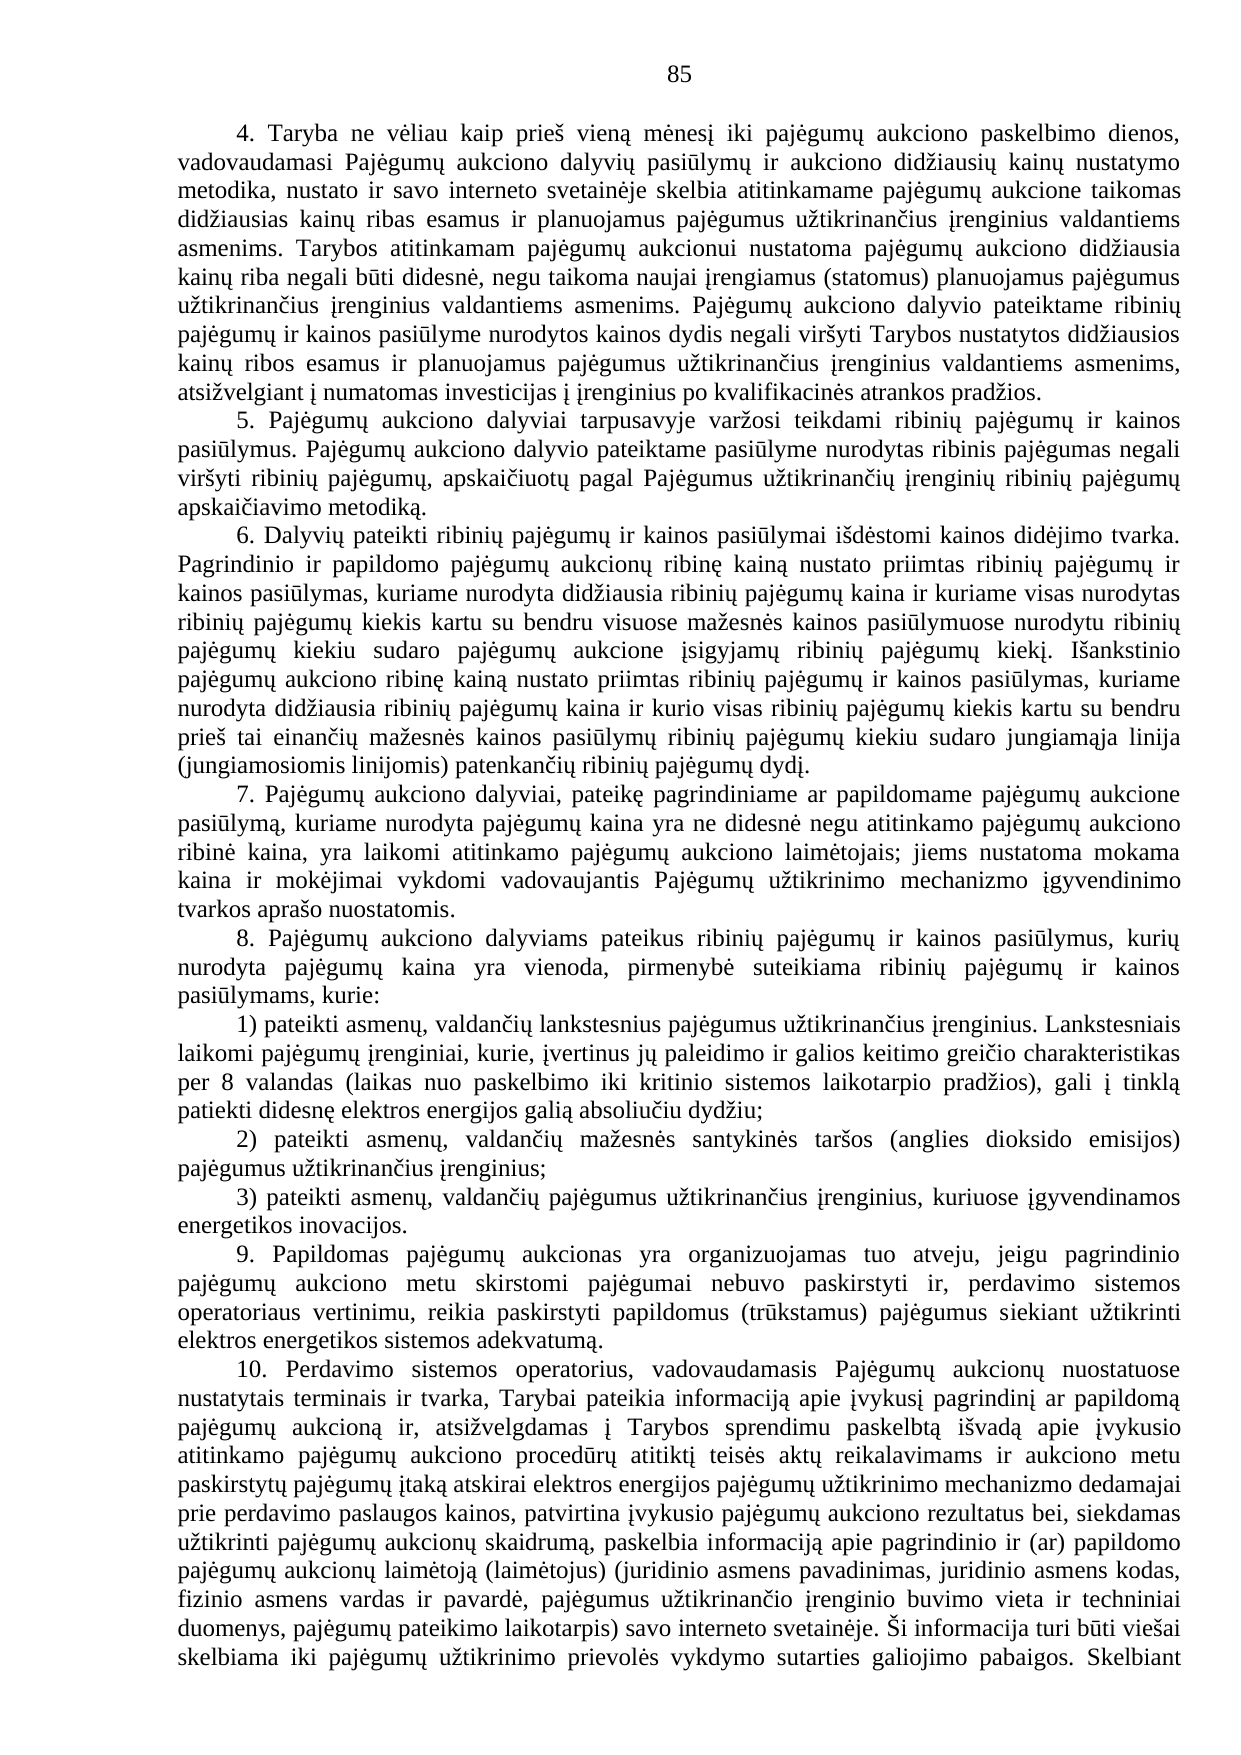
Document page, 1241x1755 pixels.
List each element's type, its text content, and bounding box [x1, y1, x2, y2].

text 1) pateikti asmenų, valdančių lankstesnius pajėgumus užtikrinančius įrenginius. Lankstesniais laikomi pajėgumų įrenginiai, kurie, įvertinus jų paleidimo ir galios keitimo greičio charakteristikas per 8 valandas (laikas nuo paskelbimo iki kritinio sistemos laikotarpio pradžios), gali į tinklą patiekti didesnę elektros energijos galią absoliučiu dydžiu; [177, 1009, 1181, 1124]
text 8. Pajėgumų aukciono dalyviams pateikus ribinių pajėgumų ir kainos pasiūlymus, kurių nurodyta pajėgumų kaina yra vienoda, pirmenybė suteikiama ribinių pajėgumų ir kainos pasiūlymams, kurie: [177, 923, 1181, 1009]
text 10. Perdavimo sistemos operatorius, vadovaudamasis Pajėgumų aukcionų nuostatuose nustatytais terminais ir tvarka, Tarybai pateikia informaciją apie įvykusį pagrindinį ar papildomą pajėgumų aukcioną ir, atsižvelgdamas į Tarybos sprendimu paskelbtą išvadą apie įvykusio atitinkamo pajėgumų aukciono procedūrų atitiktį teisės aktų reikalavimams ir aukciono metu paskirstytų pajėgumų įtaką atskirai elektros energijos pajėgumų užtikrinimo mechanizmo dedamajai prie perdavimo paslaugos kainos, patvirtina įvykusio pajėgumų aukciono rezultatus bei, siekdamas užtikrinti pajėgumų aukcionų skaidrumą, paskelbia informaciją apie pagrindinio ir (ar) papildomo pajėgumų aukcionų laimėtoją (laimėtojus) (juridinio asmens pavadinimas, juridinio asmens kodas, fizinio asmens vardas ir pavardė, pajėgumus užtikrinančio įrenginio buvimo vieta ir techniniai duomenys, pajėgumų pateikimo laikotarpis) savo interneto svetainėje. Ši informacija turi būti viešai skelbiama iki pajėgumų užtikrinimo prievolės vykdymo sutarties galiojimo pabaigos. Skelbiant [177, 1354, 1181, 1671]
text 4. Taryba ne vėliau kaip prieš vieną mėnesį iki pajėgumų aukciono paskelbimo dienos, vadovaudamasi Pajėgumų aukciono dalyvių pasiūlymų ir aukciono didžiausių kainų nustatymo metodika, nustato ir savo interneto svetainėje skelbia atitinkamame pajėgumų aukcione taikomas didžiausias kainų ribas esamus ir planuojamus pajėgumus užtikrinančius įrenginius valdantiems asmenims. Tarybos atitinkamam pajėgumų aukcionui nustatoma pajėgumų aukciono didžiausia kainų riba negali būti didesnė, negu taikoma naujai įrengiamus (statomus) planuojamus pajėgumus užtikrinančius įrenginius valdantiems asmenims. Pajėgumų aukciono dalyvio pateiktame ribinių pajėgumų ir kainos pasiūlyme nurodytos kainos dydis negali viršyti Tarybos nustatytos didžiausios kainų ribos esamus ir planuojamus pajėgumus užtikrinančius įrenginius valdantiems asmenims, atsižvelgiant į numatomas investicijas į įrenginius po kvalifikacinės atrankos pradžios. [177, 118, 1181, 406]
text 7. Pajėgumų aukciono dalyviai, pateikę pagrindiniame ar papildomame pajėgumų aukcione pasiūlymą, kuriame nurodyta pajėgumų kaina yra ne didesnė negu atitinkamo pajėgumų aukciono ribinė kaina, yra laikomi atitinkamo pajėgumų aukciono laimėtojais; jiems nustatoma mokama kaina ir mokėjimai vykdomi vadovaujantis Pajėgumų užtikrinimo mechanizmo įgyvendinimo tvarkos aprašo nuostatomis. [177, 779, 1181, 923]
text 9. Papildomas pajėgumų aukcionas yra organizuojamas tuo atveju, jeigu pagrindinio pajėgumų aukciono metu skirstomi pajėgumai nebuvo paskirstyti ir, perdavimo sistemos operatoriaus vertinimu, reikia paskirstyti papildomus (trūkstamus) pajėgumus siekiant užtikrinti elektros energetikos sistemos adekvatumą. [177, 1239, 1181, 1354]
text 3) pateikti asmenų, valdančių pajėgumus užtikrinančius įrenginius, kuriuose įgyvendinamos energetikos inovacijos. [177, 1182, 1181, 1239]
text 6. Dalyvių pateikti ribinių pajėgumų ir kainos pasiūlymai išdėstomi kainos didėjimo tvarka. Pagrindinio ir papildomo pajėgumų aukcionų ribinę kainą nustato priimtas ribinių pajėgumų ir kainos pasiūlymas, kuriame nurodyta didžiausia ribinių pajėgumų kaina ir kuriame visas nurodytas ribinių pajėgumų kiekis kartu su bendru visuose mažesnės kainos pasiūlymuose nurodytu ribinių pajėgumų kiekiu sudaro pajėgumų aukcione įsigyjamų ribinių pajėgumų kiekį. Išankstinio pajėgumų aukciono ribinę kainą nustato priimtas ribinių pajėgumų ir kainos pasiūlymas, kuriame nurodyta didžiausia ribinių pajėgumų kaina ir kurio visas ribinių pajėgumų kiekis kartu su bendru prieš tai einančių mažesnės kainos pasiūlymų ribinių pajėgumų kiekiu sudaro jungiamąja linija (jungiamosiomis linijomis) patenkančių ribinių pajėgumų dydį. [177, 521, 1181, 779]
text 2) pateikti asmenų, valdančių mažesnės santykinės taršos (anglies dioksido emisijos) pajėgumus užtikrinančius įrenginius; [177, 1124, 1181, 1182]
text 5. Pajėgumų aukciono dalyviai tarpusavyje varžosi teikdami ribinių pajėgumų ir kainos pasiūlymus. Pajėgumų aukciono dalyvio pateiktame pasiūlyme nurodytas ribinis pajėgumas negali viršyti ribinių pajėgumų, apskaičiuotų pagal Pajėgumus užtikrinančių įrenginių ribinių pajėgumų apskaičiavimo metodiką. [177, 406, 1181, 521]
